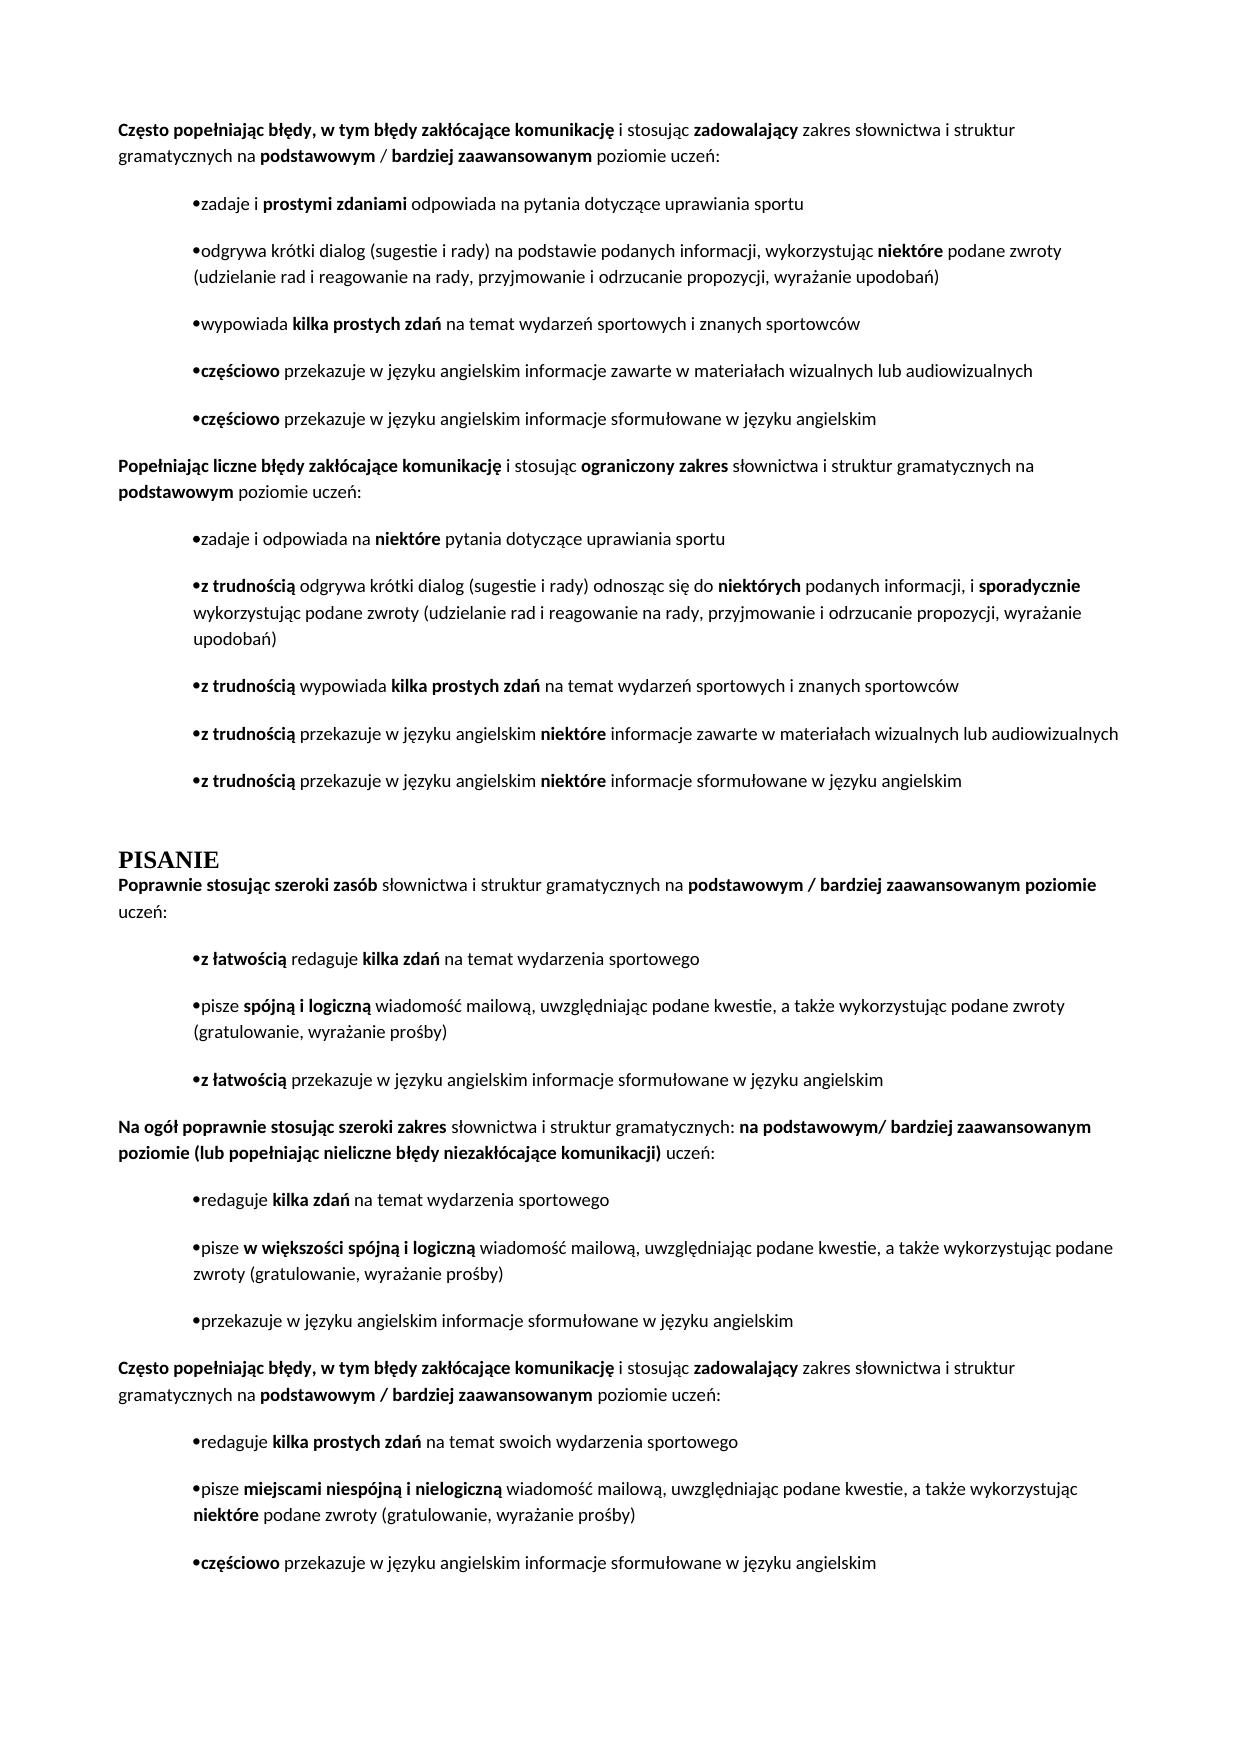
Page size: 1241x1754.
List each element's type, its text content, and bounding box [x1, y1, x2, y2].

list wypowiada kilka prostych zdań na temat wydarzeń sportowych i znanych sportowców [193, 312, 1122, 335]
list pisze w większości spójną i logiczną wiadomość mailową, uwzględniając podane kwestie, a także wykorzystując podane zwroty (gratulowanie, wyrażanie prośby) [193, 1236, 1122, 1285]
list z trudnością wypowiada kilka prostych zdań na temat wydarzeń sportowych i znanych sportowców [193, 674, 1122, 697]
list pisze spójną i logiczną wiadomość mailową, uwzględniając podane kwestie, a także wykorzystując podane zwroty (gratulowanie, wyrażanie prośby) [193, 994, 1122, 1044]
list redaguje kilka prostych zdań na temat swoich wydarzenia sportowego [193, 1430, 1122, 1453]
list Często popełniając błędy, w tym błędy zakłócające komunikację i stosując zadowalający zakres słownictwa i struktur gramatycznych na podstawowym / bardziej zaawansowanym poziomie uczeń: [118, 1357, 1122, 1406]
list częściowo przekazuje w języku angielskim informacje zawarte w materiałach wizualnych lub audiowizualnych [193, 359, 1122, 382]
list z trudnością przekazuje w języku angielskim niektóre informacje sformułowane w języku angielskim [193, 769, 1122, 792]
list Często popełniając błędy, w tym błędy zakłócające komunikację i stosując zadowalający zakres słownictwa i struktur gramatycznych na podstawowym / bardziej zaawansowanym poziomie uczeń: [118, 118, 1122, 167]
list przekazuje w języku angielskim informacje sformułowane w języku angielskim [193, 1309, 1122, 1332]
list z łatwością przekazuje w języku angielskim informacje sformułowane w języku angielskim [193, 1068, 1122, 1091]
list zadaje i odpowiada na niektóre pytania dotyczące uprawiania sportu [193, 527, 1122, 550]
list z trudnością odgrywa krótki dialog (sugestie i rady) odnosząc się do niektórych podanych informacji, i sporadycznie wykorzystując podane zwroty (udzielanie rad i reagowanie na rady, przyjmowanie i odrzucanie propozycji, wyrażanie upodobań) [193, 575, 1122, 650]
list Na ogół poprawnie stosując szeroki zakres słownictwa i struktur gramatycznych: na podstawowym/ bardziej zaawansowanym poziomie (lub popełniając nieliczne błędy niezakłócające komunikacji) uczeń: [118, 1115, 1122, 1164]
list pisze miejscami niespójną i nielogiczną wiadomość mailową, uwzględniając podane kwestie, a także wykorzystując niektóre podane zwroty (gratulowanie, wyrażanie prośby) [193, 1477, 1122, 1527]
list Poprawnie stosując szeroki zasób słownictwa i struktur gramatycznych na podstawowym / bardziej zaawansowanym poziomie uczeń: [118, 874, 1122, 923]
list Popełniając liczne błędy zakłócające komunikację i stosując ograniczony zakres słownictwa i struktur gramatycznych na podstawowym poziomie uczeń: [118, 454, 1122, 503]
list odgrywa krótki dialog (sugestie i rady) na podstawie podanych informacji, wykorzystując niektóre podane zwroty (udzielanie rad i reagowanie na rady, przyjmowanie i odrzucanie propozycji, wyrażanie upodobań) [193, 239, 1122, 288]
list redaguje kilka zdań na temat wydarzenia sportowego [193, 1189, 1122, 1212]
list z trudnością przekazuje w języku angielskim niektóre informacje zawarte w materiałach wizualnych lub audiowizualnych [193, 722, 1122, 745]
list częściowo przekazuje w języku angielskim informacje sformułowane w języku angielskim [193, 407, 1122, 430]
text PISANIE [118, 845, 1122, 874]
list z łatwością redaguje kilka zdań na temat wydarzenia sportowego [193, 947, 1122, 970]
list częściowo przekazuje w języku angielskim informacje sformułowane w języku angielskim [193, 1551, 1122, 1574]
list zadaje i prostymi zdaniami odpowiada na pytania dotyczące uprawiania sportu [193, 192, 1122, 214]
